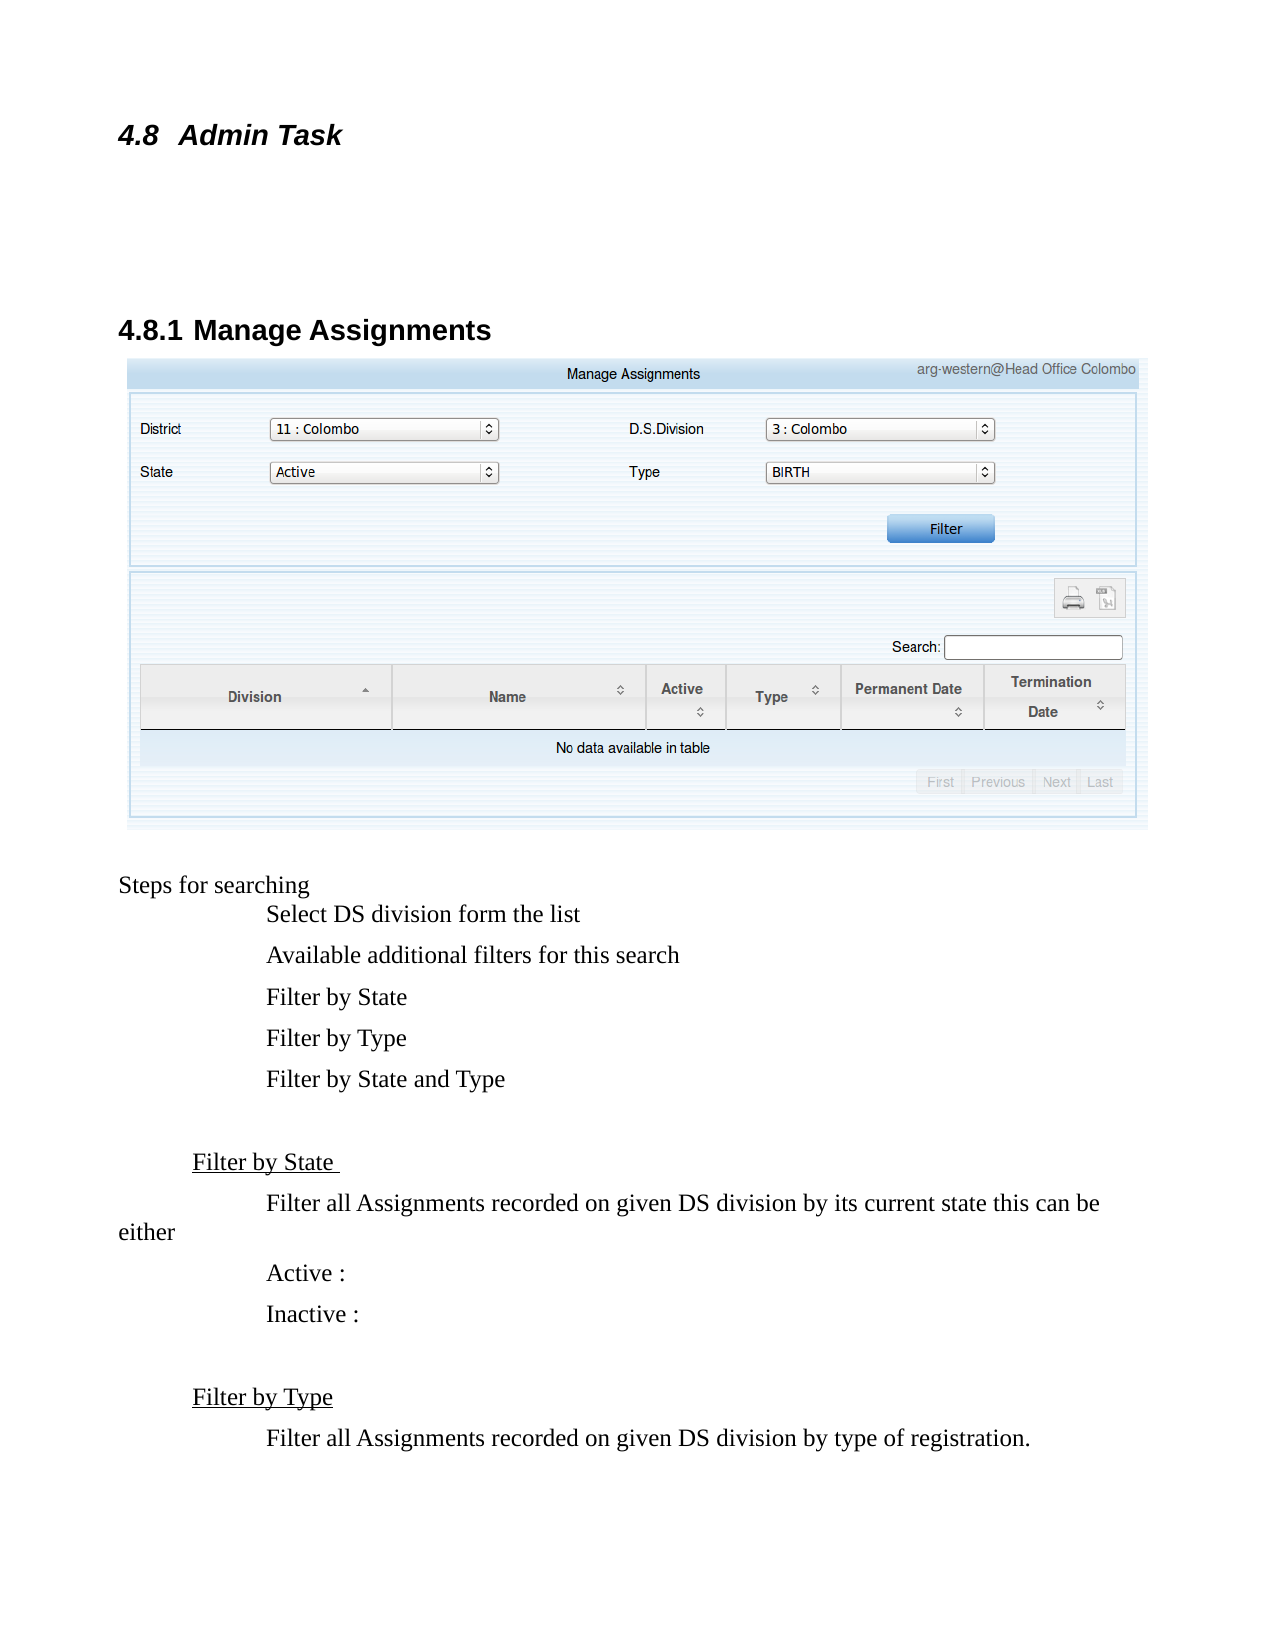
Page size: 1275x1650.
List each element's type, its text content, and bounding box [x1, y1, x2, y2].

text Filter by Type [118, 1382, 1157, 1411]
text Filter all Assignments recorded on given DS division by its current state this can be either [118, 1188, 1157, 1246]
text Inactive : [118, 1299, 1157, 1328]
text Active : [118, 1258, 1157, 1287]
subtitle Admin Task [118, 118, 1157, 152]
picture [127, 358, 1148, 830]
text Available additional filters for this search [118, 941, 1157, 969]
text Filter by State [118, 982, 1157, 1011]
text Filter by State and Type [118, 1064, 1157, 1093]
subtitle Manage Assignments [118, 313, 1157, 346]
text Select DS division form the list [118, 899, 1157, 928]
text Filter by State [118, 1147, 1157, 1176]
text Steps for searching [118, 871, 1157, 899]
text Filter by Type [118, 1023, 1157, 1052]
text Filter all Assignments recorded on given DS division by type of registration. [118, 1423, 1157, 1452]
